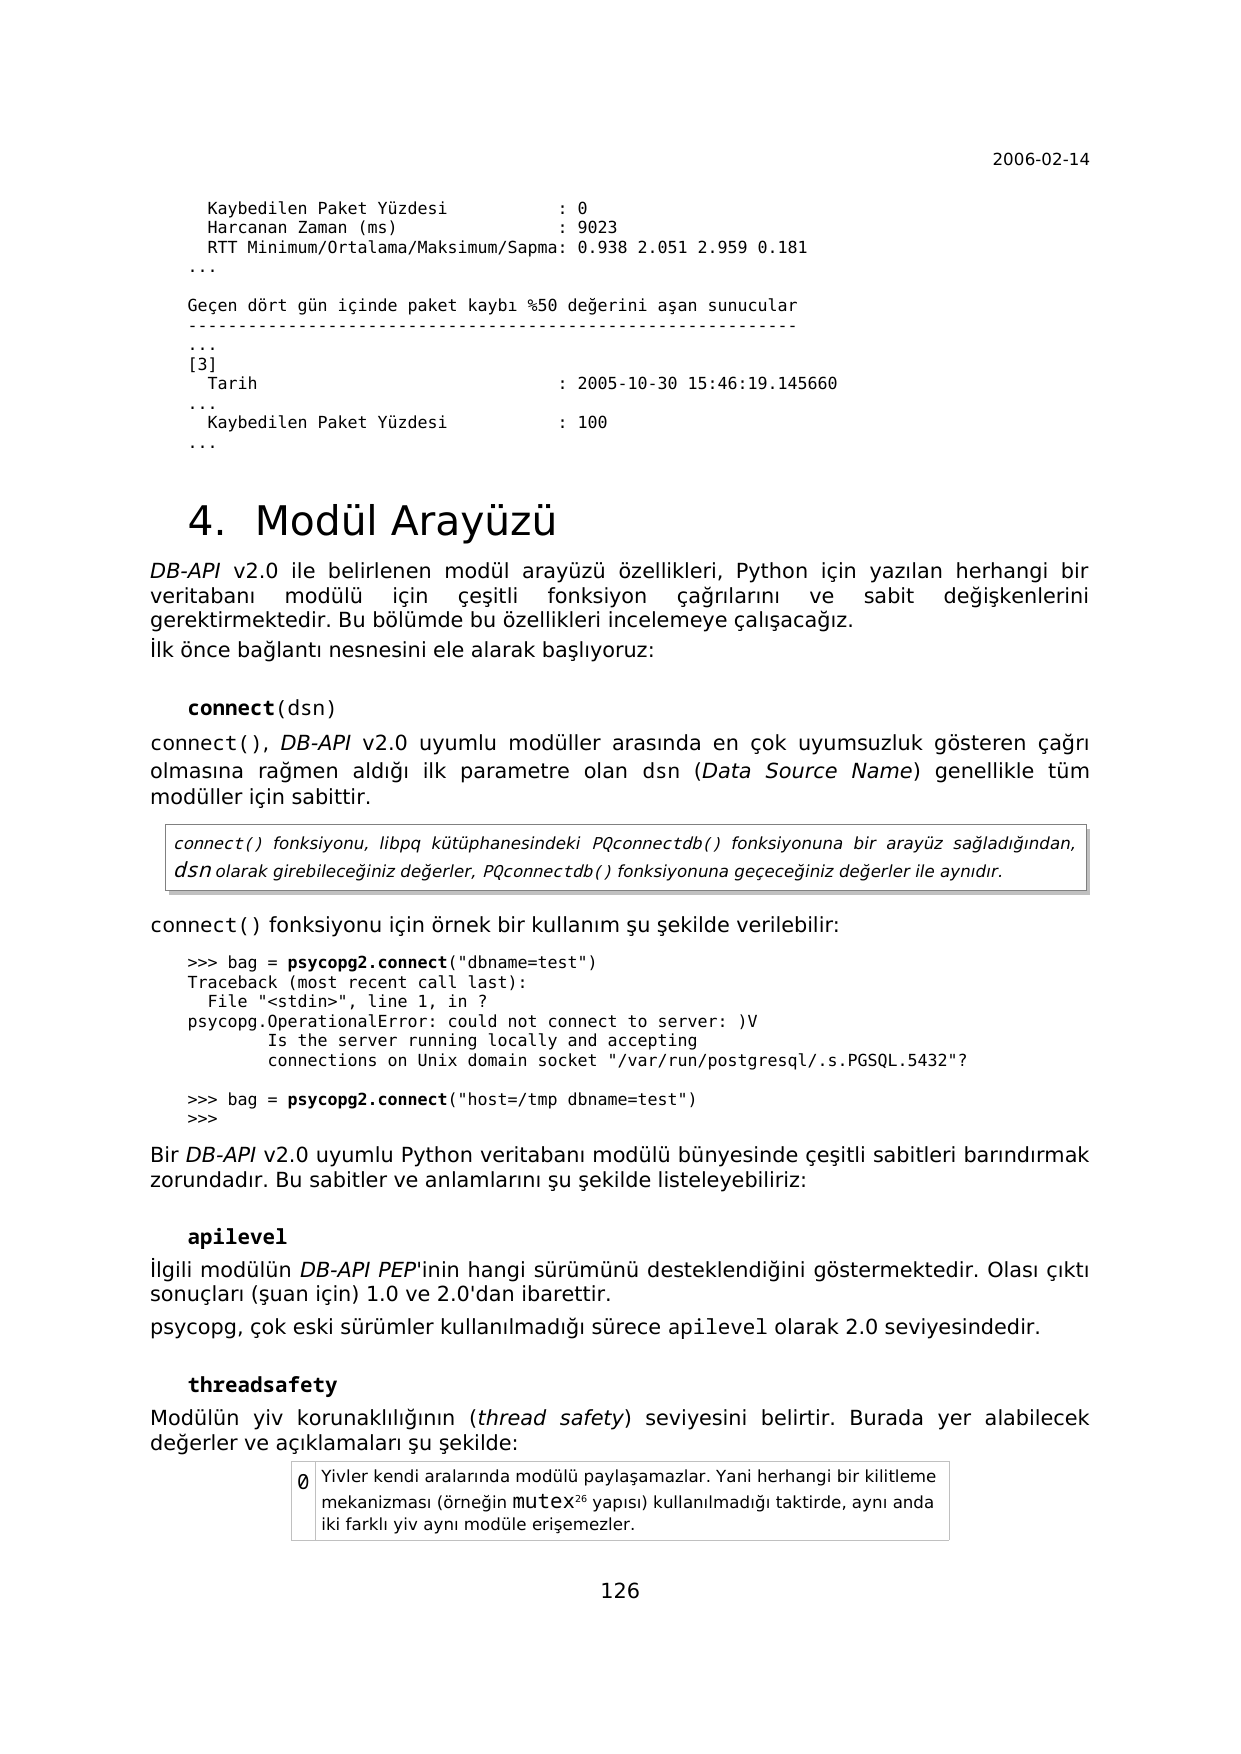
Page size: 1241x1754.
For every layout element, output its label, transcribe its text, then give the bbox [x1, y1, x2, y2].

text psycopg, çok eski sürümler kullanılmadığı sürece apilevel olarak 2.0 seviyesindedir. [150, 1312, 1090, 1341]
text threadsafety [187, 1371, 1090, 1399]
text Bir DB-API v2.0 uyumlu Python veritabanı modülü bünyesinde çeşitli sabitleri barındırmak zorundadır. Bu sabitler ve anlamlarını şu şekilde listeleyebiliriz: [150, 1143, 1090, 1192]
text Kaybedilen Paket Yüzdesi : 0 Harcanan Zaman (ms) : 9023 RTT Minimum/Ortalama/Maksimum/Sapma: 0.938 2.051 2.959 0.181 ... Geçen dört gün içinde paket kaybı %50 değerini aşan sunucular ------------------------------------------------------------- ... [3] Tarih : 2005-10-30 15:46:19.145660 ... Kaybedilen Paket Yüzdesi : 100 ... [187, 199, 1090, 452]
text İlgili modülün DB-API PEP'inin hangi sürümünü desteklendiğini göstermektedir. Olası çıktı sonuçları (şuan için) 1.0 ve 2.0'dan ibarettir. [150, 1258, 1090, 1306]
text connect() fonksiyonu için örnek bir kullanım şu şekilde verilebilir: [150, 910, 1090, 938]
text connect(), DB-API v2.0 uyumlu modüller arasında en çok uyumsuzluk gösteren çağrı olmasına rağmen aldığı ilk parametre olan dsn (Data Source Name) genellikle tüm modüller için sabittir. [150, 728, 1090, 809]
text DB-API v2.0 ile belirlenen modül arayüzü özellikleri, Python için yazılan herhangi bir veritabanı modülü için çeşitli fonksiyon çağrılarını ve sabit değişkenlerini gerektirmektedir. Bu bölümde bu özellikleri incelemeye çalışacağız. [150, 559, 1090, 632]
table_header Yivler kendi aralarında modülü paylaşamazlar. Yani herhangi bir kilitleme mekanizması (örneğin mutex yapısı) kullanılmadığı taktirde, aynı anda iki farklı yiv aynı modüle erişemezler. [316, 1462, 949, 1540]
text Modülün yiv korunaklılığının (thread safety) seviyesini belirtir. Burada yer alabilecek değerler ve açıklamaları şu şekilde: [150, 1406, 1090, 1455]
subtitle Modül Arayüzü [187, 497, 1090, 544]
table_header 0 [292, 1462, 315, 1540]
text İlk önce bağlantı nesnesini ele alarak başlıyoruz: [150, 638, 1090, 663]
text connect(dsn) [187, 693, 1090, 721]
text >>> bag = psycopg2.connect("dbname=test") Traceback (most recent call last): File "<stdin>", line 1, in ? psycopg.OperationalError: could not connect to server: )V Is the server running locally and accepting connections on Unix domain socket "/var/run/postgresql/.s.PGSQL.5432"? >>> bag = psycopg2.connect("host=/tmp dbname=test") >>> [187, 953, 1090, 1128]
text connect() fonksiyonu, libpq kütüphanesindeki PQconnectdb() fonksiyonuna bir arayüz sağladığından, dsn olarak girebileceğiniz değerler, PQconnectdb() fonksiyonuna geçeceğiniz değerler ile aynıdır. [166, 825, 1086, 890]
text apilevel [187, 1222, 1090, 1250]
